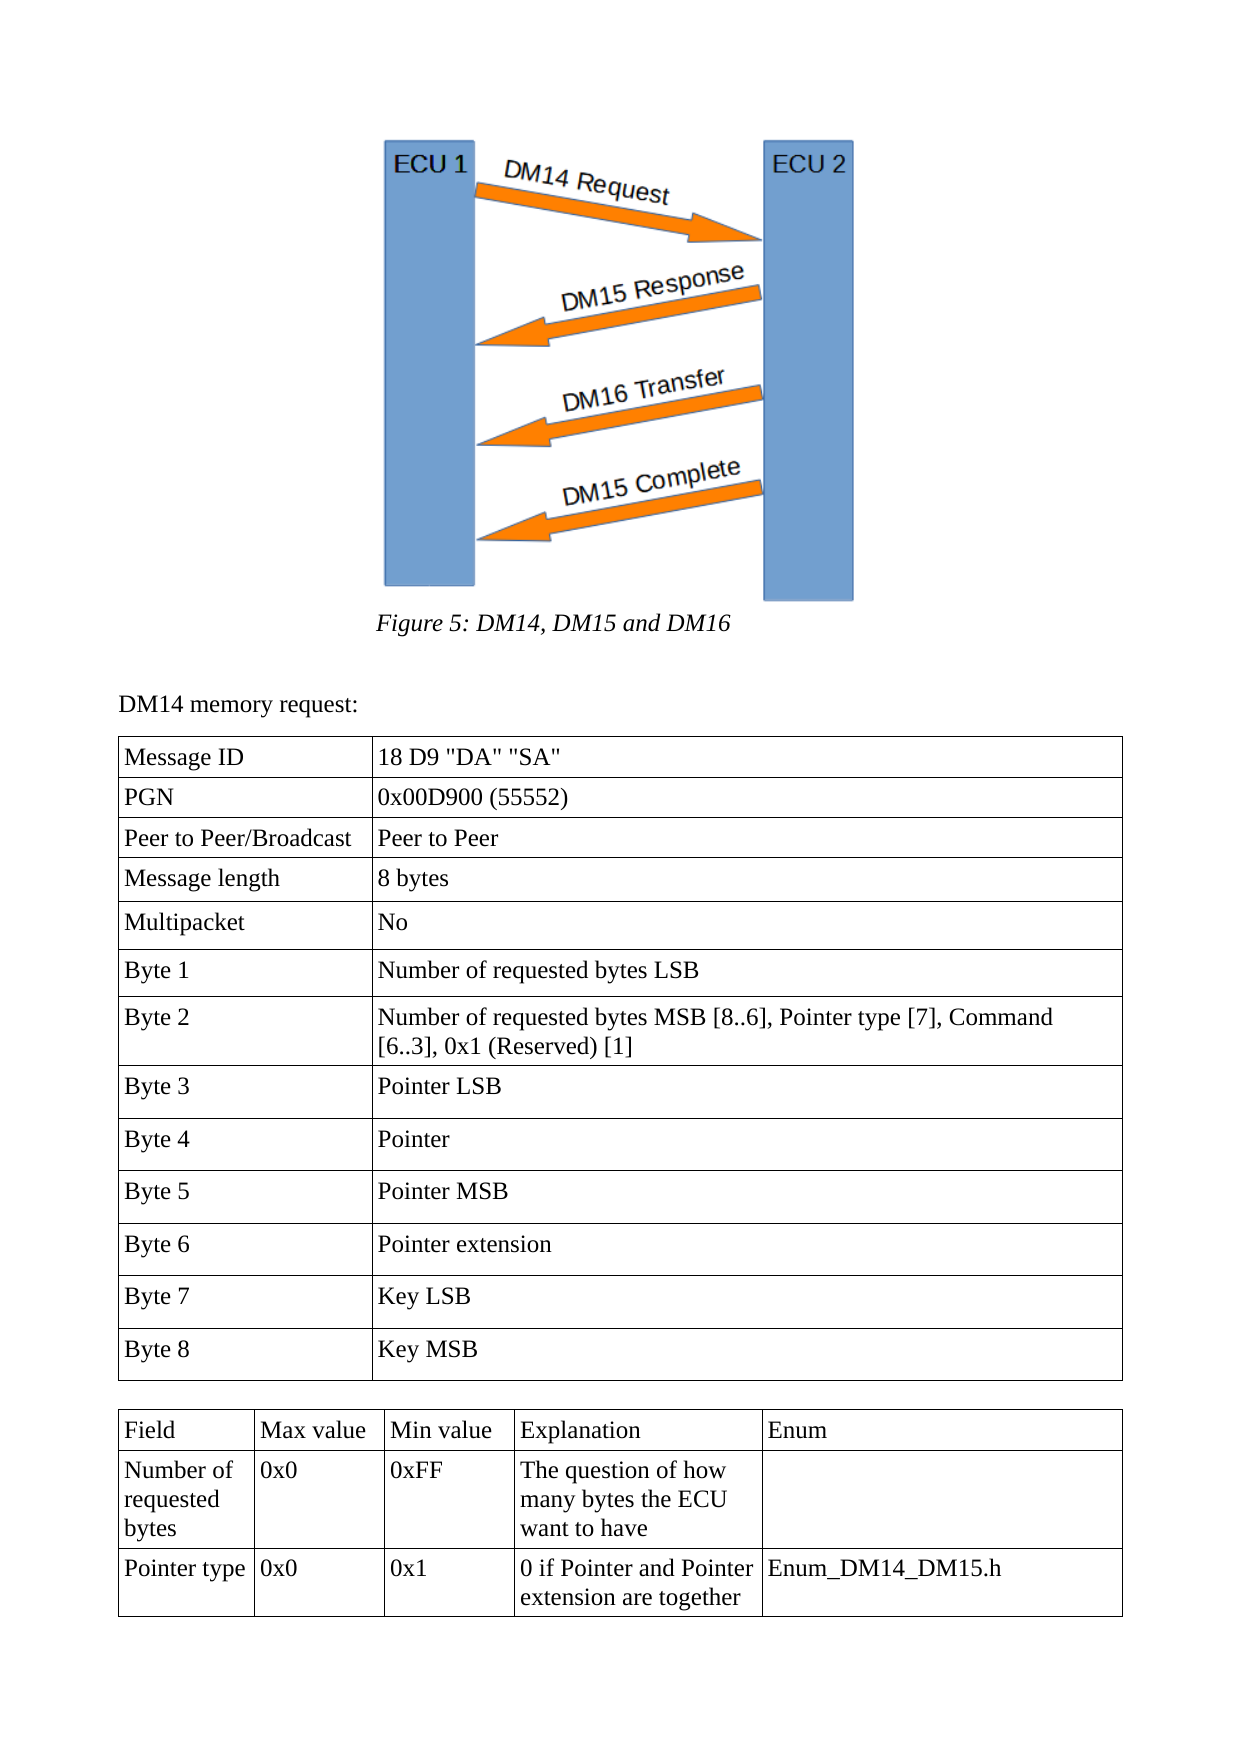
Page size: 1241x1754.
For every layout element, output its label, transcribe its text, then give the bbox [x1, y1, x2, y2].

table_cell Number of requested bytes MSB [8..6], Pointer type [7], Command [6..3], 0x1 (Reserved) [1] [373, 997, 1122, 1065]
table_cell 0x0 [255, 1451, 384, 1547]
table_header Explanation [515, 1410, 762, 1449]
table_cell PGN [119, 778, 372, 817]
table_cell 0x0 [255, 1549, 384, 1616]
table_cell Byte 7 [119, 1276, 372, 1328]
table_cell Peer to Peer [373, 818, 1122, 857]
table_cell Byte 4 [119, 1119, 372, 1170]
table_cell Peer to Peer/Broadcast [119, 818, 372, 857]
table_cell 0 if Pointer and Pointer extension are together [515, 1549, 762, 1616]
table_cell Number of requested bytes LSB [373, 950, 1122, 996]
table_cell Byte 3 [119, 1066, 372, 1118]
table_cell 0xFF [385, 1451, 514, 1547]
table_cell Byte 8 [119, 1329, 372, 1380]
table_cell Key MSB [373, 1329, 1122, 1380]
table_header 18 D9 "DA" "SA" [373, 737, 1122, 777]
table_cell Pointer [373, 1119, 1122, 1170]
table_cell Message length [119, 858, 372, 901]
table_cell No [373, 902, 1122, 949]
table_cell Key LSB [373, 1276, 1122, 1328]
table_cell Byte 2 [119, 997, 372, 1065]
text Figure 5: DM14, DM15 and DM16 [376, 609, 864, 637]
picture [375, 130, 865, 609]
table_cell 0x1 [385, 1549, 514, 1616]
table_cell Pointer extension [373, 1224, 1122, 1275]
table_cell Pointer type [119, 1549, 254, 1616]
table_cell 8 bytes [373, 858, 1122, 901]
table_header Message ID [119, 737, 372, 777]
table_cell Multipacket [119, 902, 372, 949]
table_header Min value [385, 1410, 514, 1449]
table_cell Pointer MSB [373, 1171, 1122, 1223]
table_cell 0x00D900 (55552) [373, 778, 1122, 817]
table_cell Number of requested bytes [119, 1451, 254, 1547]
table_cell Byte 5 [119, 1171, 372, 1223]
table_cell The question of how many bytes the ECU want to have [515, 1451, 762, 1547]
table_header Enum [763, 1410, 1122, 1449]
table_cell Pointer LSB [373, 1066, 1122, 1118]
table_header Max value [255, 1410, 384, 1449]
table_cell [763, 1451, 1122, 1547]
table_cell Byte 6 [119, 1224, 372, 1275]
text DM14 memory request: [118, 689, 1122, 717]
table_cell Enum_DM14_DM15.h [763, 1549, 1122, 1616]
table_header Field [119, 1410, 254, 1449]
table_cell Byte 1 [119, 950, 372, 996]
